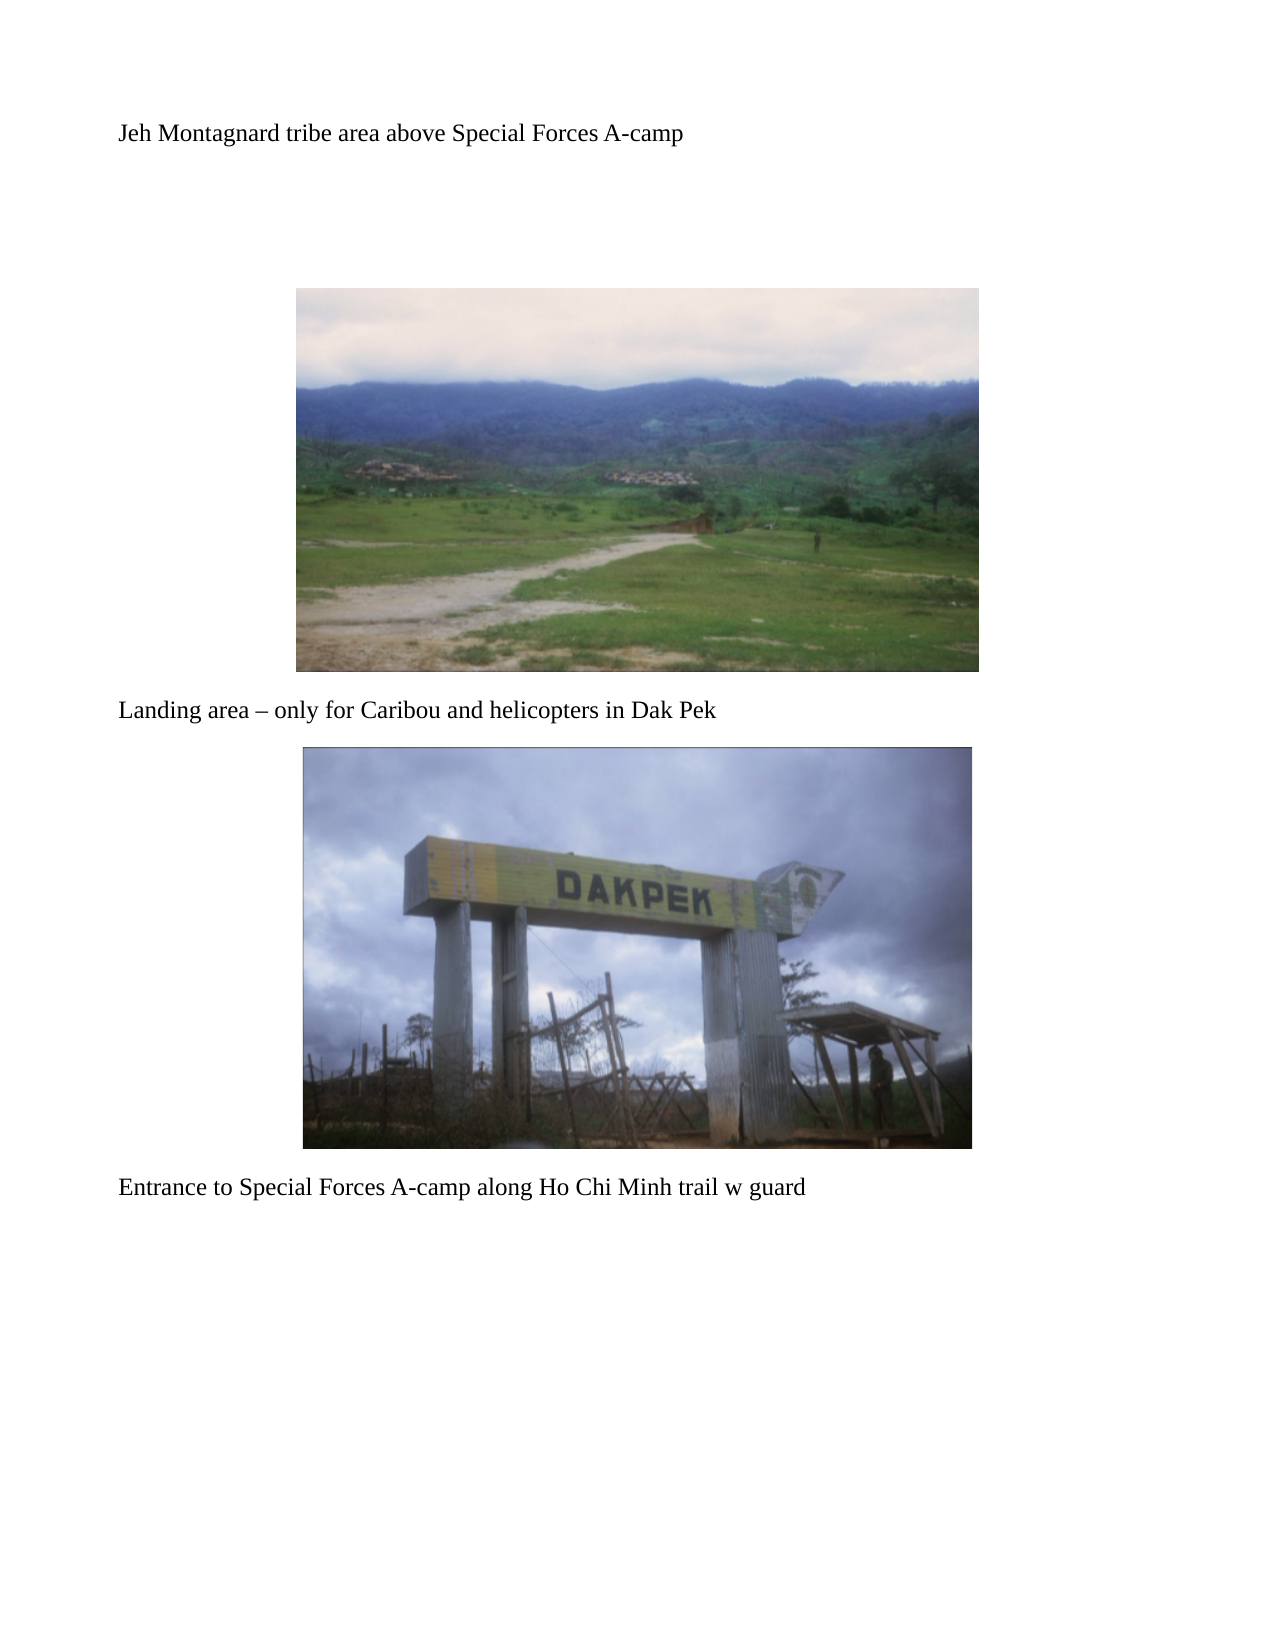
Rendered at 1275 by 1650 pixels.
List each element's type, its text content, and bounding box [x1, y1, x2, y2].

picture [296, 288, 979, 672]
text Landing area – only for Caribou and helicopters in Dak Pek [118, 695, 1157, 724]
picture [302, 747, 973, 1149]
text Entrance to Special Forces A-camp along Ho Chi Minh trail w guard [118, 1172, 1157, 1201]
text Jeh Montagnard tribe area above Special Forces A-camp [118, 118, 1157, 147]
